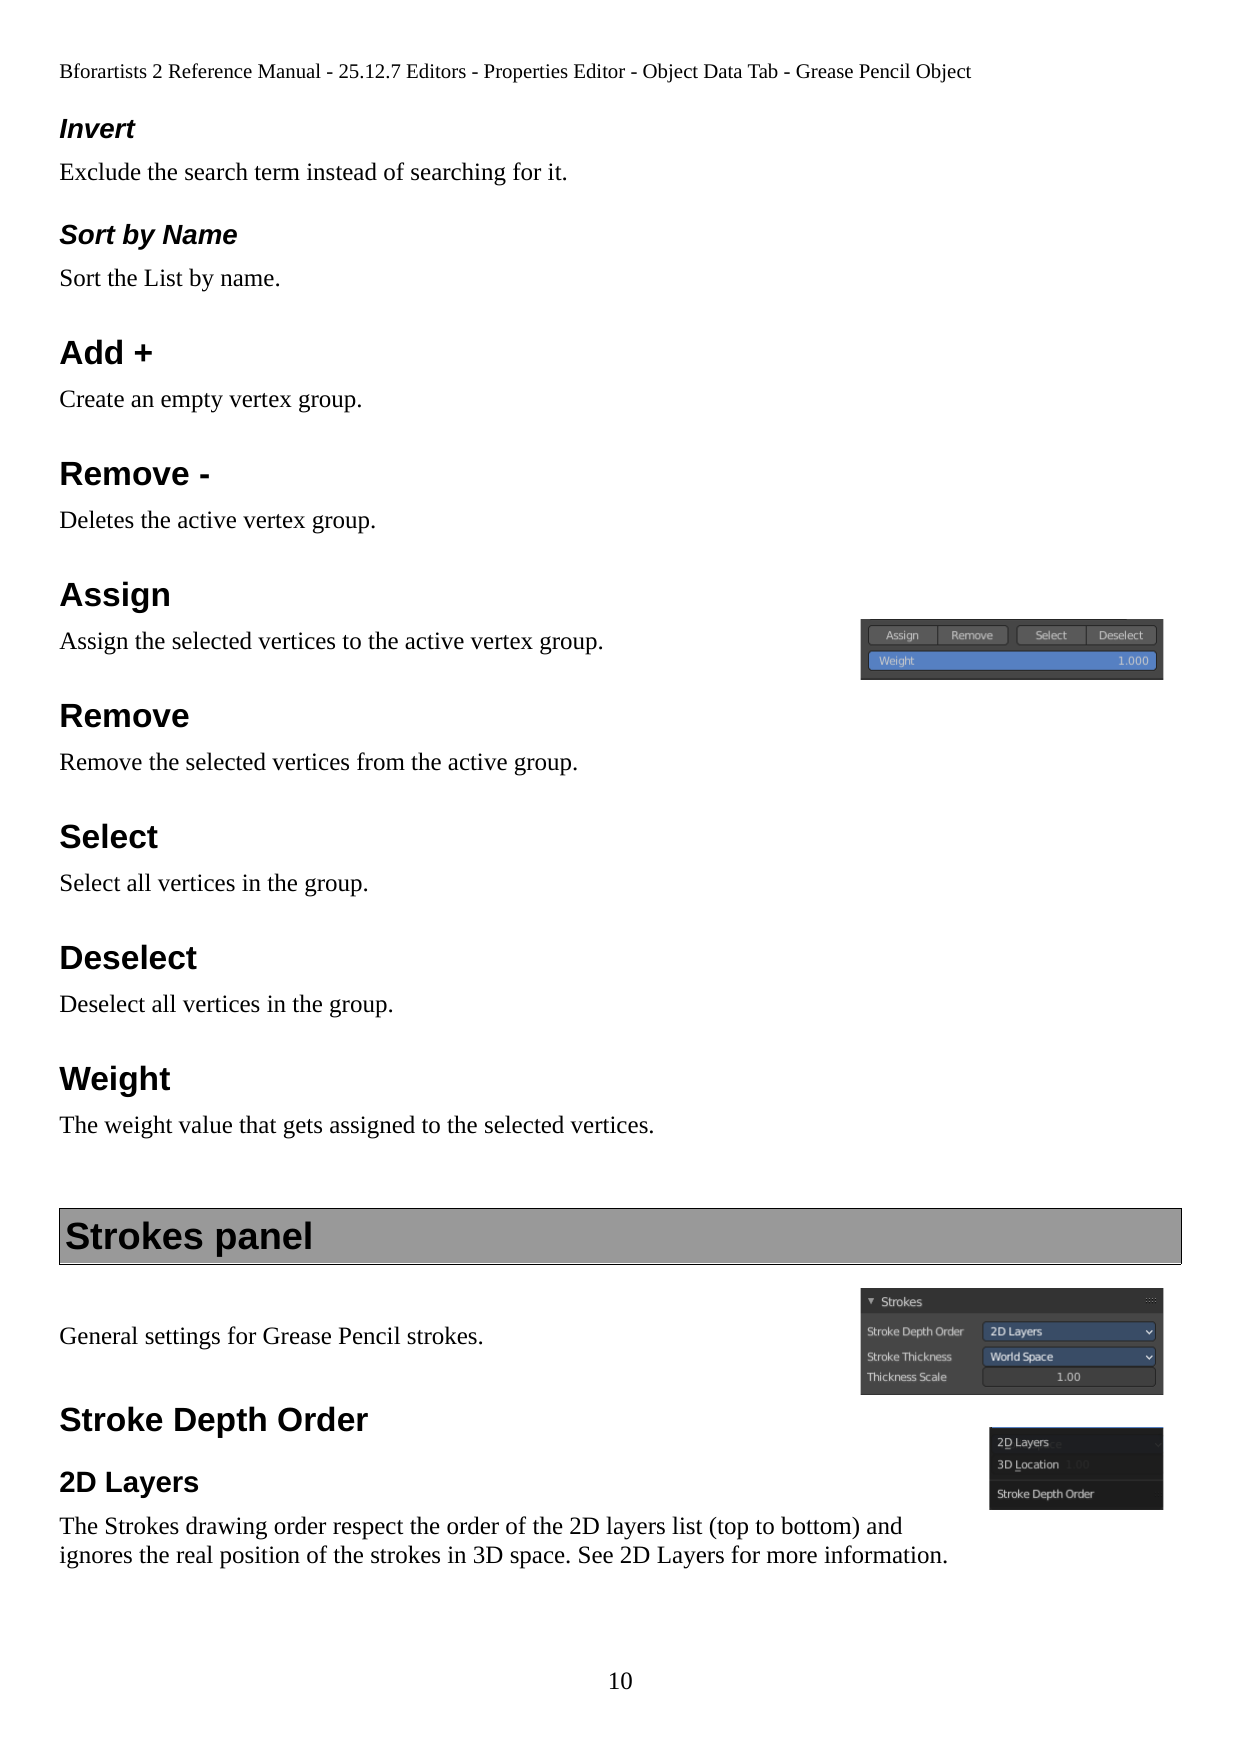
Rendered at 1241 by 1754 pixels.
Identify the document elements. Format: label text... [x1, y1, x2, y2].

text The weight value that gets assigned to the selected vertices. [59, 1110, 1181, 1139]
picture [860, 619, 1164, 680]
text General settings for Grease Pencil strokes. [59, 1321, 860, 1350]
text Select all vertices in the group. [59, 868, 1181, 897]
text Deselect all vertices in the group. [59, 989, 1181, 1018]
subtitle [1164, 1465, 1181, 1499]
subtitle Invert [59, 113, 1181, 144]
text Remove the selected vertices from the active group. [59, 747, 1181, 776]
picture [989, 1427, 1164, 1510]
subtitle Sort by Name [59, 218, 1181, 250]
table_header Strokes panel [60, 1209, 1181, 1263]
subtitle Stroke Depth Order [59, 1399, 1181, 1438]
subtitle Remove [59, 696, 1181, 734]
subtitle Weight [59, 1059, 1181, 1098]
subtitle Remove - [59, 454, 1181, 492]
text Deletes the active vertex group. [59, 505, 1181, 534]
subtitle Deselect [59, 938, 1181, 977]
picture [860, 1288, 1164, 1395]
subtitle 2D Layers [59, 1465, 989, 1499]
subtitle Add + [59, 333, 1181, 371]
text The Strokes drawing order respect the order of the 2D layers list (top to bottom) and ignores the real position of the strokes in 3D space. See 2D Layers for more information. [59, 1511, 1181, 1569]
subtitle Select [59, 817, 1181, 856]
text Exclude the search term instead of searching for it. [59, 157, 1181, 186]
text Create an empty vertex group. [59, 384, 1181, 413]
text Sort the List by name. [59, 263, 1181, 292]
subtitle Assign [59, 575, 1181, 613]
text Assign the selected vertices to the active vertex group. [59, 626, 860, 655]
